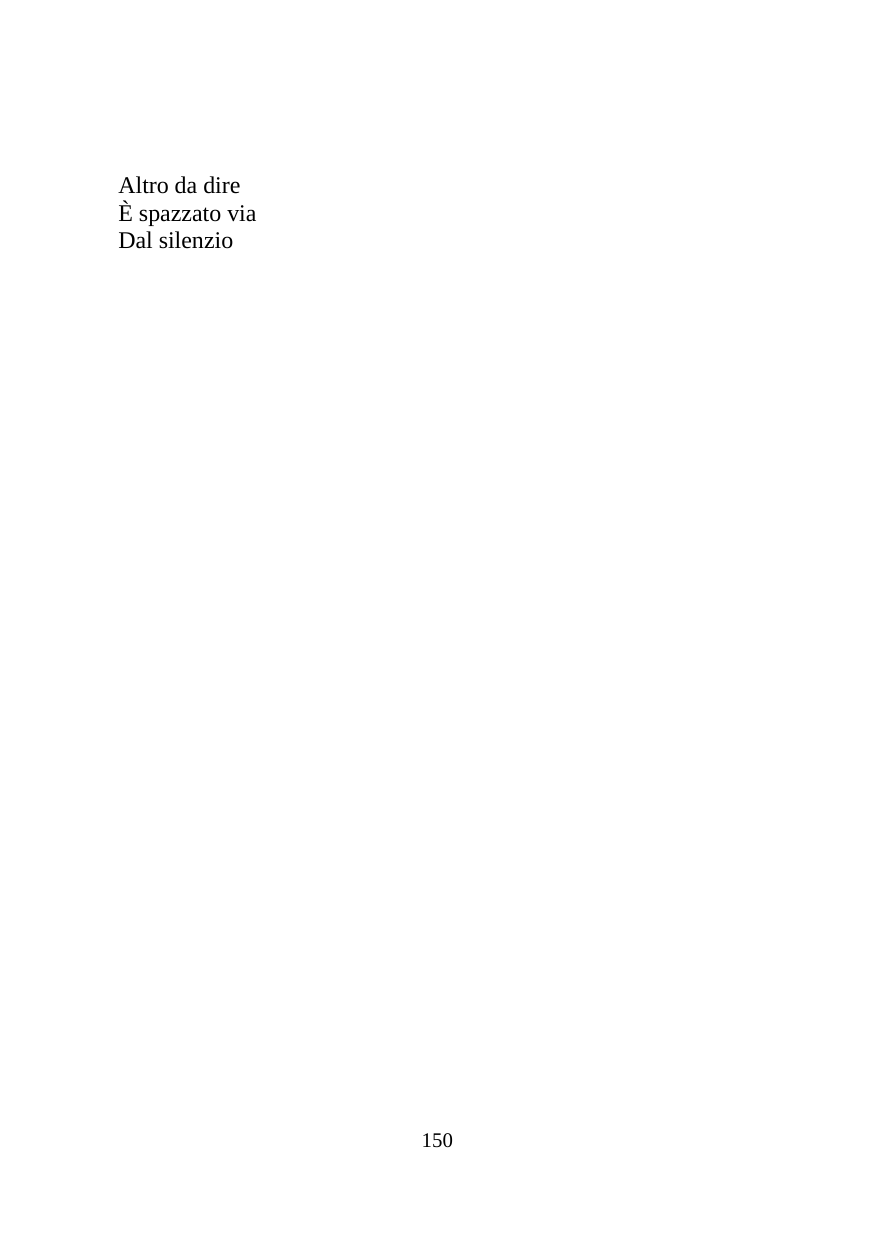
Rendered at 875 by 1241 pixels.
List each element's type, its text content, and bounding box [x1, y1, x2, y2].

text È spazzato via [88, 199, 786, 227]
text Dal silenzio [88, 227, 786, 254]
text Altro da dire [88, 171, 786, 199]
